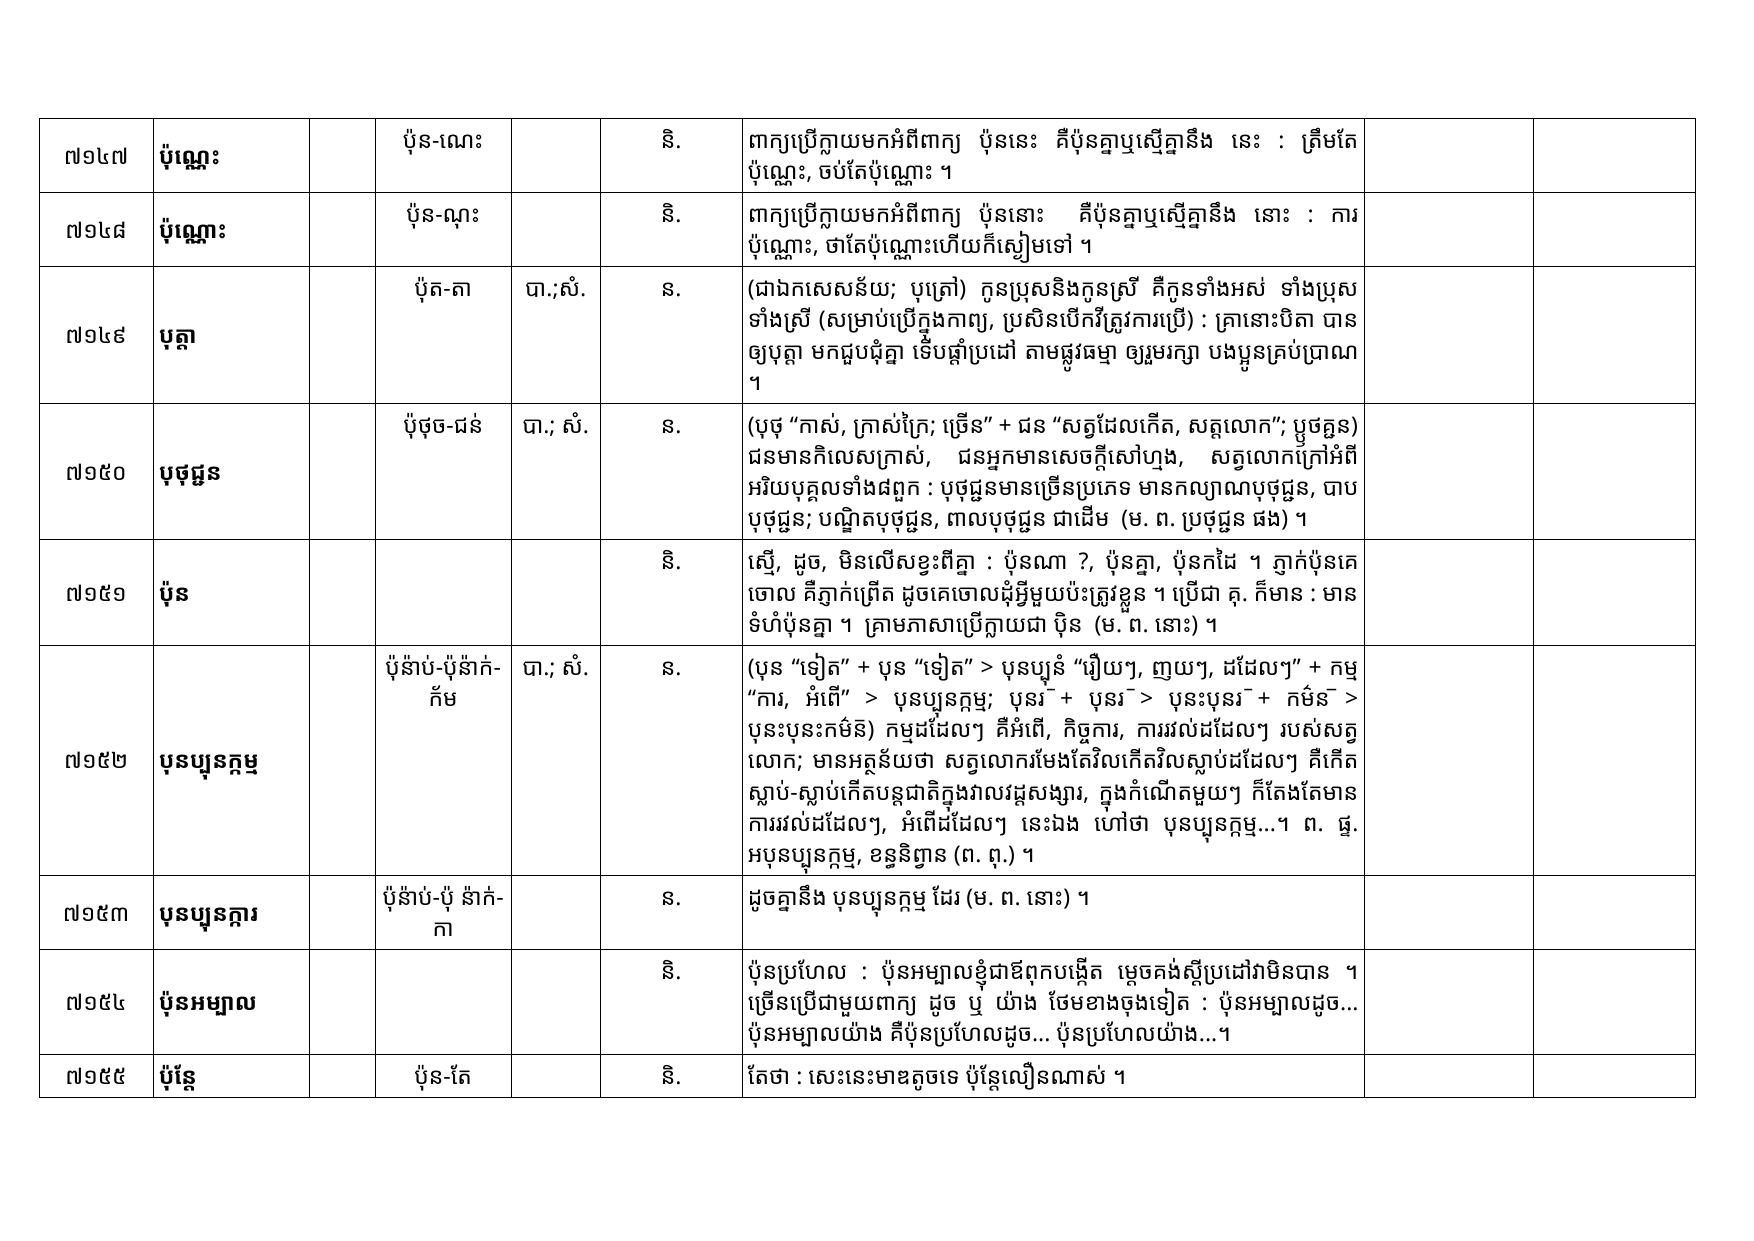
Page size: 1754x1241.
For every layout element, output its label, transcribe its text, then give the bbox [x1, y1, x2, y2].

table_cell [310, 646, 375, 875]
table_cell [310, 193, 375, 266]
table_cell ប៉ុន៉ាប់-ប៉ុ ន៉ាក់-កា [376, 876, 511, 949]
table_cell [310, 950, 375, 1054]
table_cell [1534, 540, 1695, 645]
table_cell ពាក្យ​ប្រើ​ក្លាយ​មក​អំពី​ពាក្យ ប៉ុន​នេះ គឺ​ប៉ុន​គ្នា​ឬ​ស្មើ​គ្នា​នឹង នេះ : ត្រឹមតែ​ប៉ុណ្ណេះ, ចប់​តែ​ប៉ុណ្ណោះ ។ [743, 119, 1364, 192]
table_cell ៧១៤៧ [40, 119, 153, 192]
table_cell [512, 876, 600, 949]
table_cell (បុន “ទៀត” + បុន “ទៀត” > បុនប្បុនំ “រឿយ​ៗ, ញយ​ៗ, ដដែល​ៗ” + កម្ម “ការ, អំពើ” > បុនប្បុនក្កម្ម; បុនរ៑ + បុនរ៑ > បុនះបុនរ៑ + កម៌ន៑ > បុនះបុនះកម៌ន៑) កម្ម​ដដែល​ៗ គឺ​អំពើ, កិច្ចការ, ការ​រវល់​ដដែល​ៗ របស់​សត្វ​លោក; មាន​អត្ថន័យ​ថា សត្វ​លោក​រមែង​តែ​វិល​កើត​វិល​ស្លាប់​ដដែល​ៗ គឺ​កើត​ស្លាប់-ស្លាប់​កើត​បន្ត​ជាតិ​ក្នុង​វាល​វដ្ដសង្សារ, ក្នុង​កំណើត​មួយ​ៗ ក៏​តែងតែ​មាន​ការ​រវល់​ដដែល​ៗ, អំពើ​ដដែល​ៗ នេះ​ឯង ហៅ​ថា បុនប្បុនក្កម្ម...។ ព. ផ្ទ. អបុនប្បុនក្កម្ម, ខន្ធ​និព្វាន (ព. ពុ.) ។ [743, 646, 1364, 875]
table_cell បុត្តា [154, 267, 309, 403]
table_cell ប៉ុន៉ាប់-ប៉ុន៉ាក់-ក័ម [376, 646, 511, 875]
table_cell [512, 540, 600, 645]
table_cell តែ​ថា : សេះ​នេះ​មាឌ​តូច​ទេ ប៉ុន្តែ​លឿន​ណាស់ ។ [743, 1055, 1364, 1097]
table_cell ប៉ុថុច-ជន់ [376, 404, 511, 539]
table_cell [1365, 646, 1533, 875]
table_cell [1365, 267, 1533, 403]
table_cell ដូច​គ្នា​នឹង បុនប្បុនក្កម្ម ដែរ (ម. ព. នោះ) ។ [743, 876, 1364, 949]
table_cell [310, 876, 375, 949]
table_cell ប៉ុត-តា [376, 267, 511, 403]
table_cell [1365, 193, 1533, 266]
table_cell ៧១៥១ [40, 540, 153, 645]
table_cell [1365, 540, 1533, 645]
table_cell បុថុជ្ជន [154, 404, 309, 539]
table_cell បា.; សំ. [512, 404, 600, 539]
table_cell ន. [601, 267, 742, 403]
table_cell និ. [601, 119, 742, 192]
table_cell [1534, 267, 1695, 403]
table_cell [1534, 404, 1695, 539]
table_cell [512, 1055, 600, 1097]
table_cell [512, 119, 600, 192]
table_cell និ. [601, 193, 742, 266]
table_cell [1534, 119, 1695, 192]
table_cell [310, 404, 375, 539]
table_cell (បុថុ “កាស់, ក្រាស់​ក្រៃ; ច្រើន” + ជន “សត្វ​ដែល​កើត, សត្ត​លោក”; ប្ឫថគ្ជន) ជន​មាន​កិលេស​ក្រាស់, ជន​អ្នក​មាន​សេចក្ដី​សៅហ្មង, សត្វ​លោក​ក្រៅ​អំពី​អរិយ​បុគ្គល​ទាំង​៨​ពួក : បុថុជ្ជន​មាន​ច្រើន​ប្រភេទ មាន​កល្យាណ​បុថុជ្ជន, បាប​បុថុជ្ជន; បណ្ឌិត​បុថុជ្ជន, ពាល​បុថុជ្ជន ជាដើម (ម. ព. ប្រថុជ្ជន ផង) ។ [743, 404, 1364, 539]
table_cell [1365, 950, 1533, 1054]
table_cell ៧១៥៣ [40, 876, 153, 949]
table_cell [310, 119, 375, 192]
table_cell ស្មើ, ដូច, មិន​លើស​ខ្វះ​ពី​គ្នា : ប៉ុន​ណា ?, ប៉ុន​គ្នា, ប៉ុន​ក​ដៃ ។ ភ្ញាក់​ប៉ុន​គេ​ចោល គឺ​ភ្ញាក់​ព្រើត ដូច​គេ​ចោល​ដុំ​អ្វី​មួយ​ប៉ះ​ត្រូវ​ខ្លួន​ ។ ប្រើ​ជា គុ. ក៏​មាន : មាន​ទំហំ​ប៉ុន​គ្នា ។ គ្រាម​ភាសា​ប្រើ​ក្លាយ​ជា ប៉ិន (ម. ព. នោះ) ។ [743, 540, 1364, 645]
table_cell ប៉ុណ្ណោះ [154, 193, 309, 266]
table_cell ប៉ុន-ណុះ [376, 193, 511, 266]
table_cell បា.;សំ. [512, 267, 600, 403]
table_cell បុនប្បុនក្ការ [154, 876, 309, 949]
table_cell [512, 950, 600, 1054]
table_cell ៧១៤៩ [40, 267, 153, 403]
table_cell (ជា​ឯកសេស​ន័យ; បុត្រៅ) កូន​ប្រុស​និង​កូន​ស្រី គឺ​កូន​ទាំងអស់ ទាំង​ប្រុស​ទាំង​ស្រី (សម្រាប់​ប្រើ​ក្នុង​កាព្យ, ប្រសិន​បើ​កវី​ត្រូវ​ការ​ប្រើ) : គ្រា​នោះ​បិតា បាន​ឲ្យ​បុត្តា មក​ជួប​ជុំ​គ្នា ទើប​ផ្តាំ​ប្រដៅ​ តាម​ផ្លូវ​ធម្មា ឲ្យ​រួម​រក្សា បង​ប្អូន​គ្រប់​ប្រាណ ។ [743, 267, 1364, 403]
table_cell ពាក្យ​ប្រើ​ក្លាយ​មក​អំពី​ពាក្យ ប៉ុន​នោះ គឺ​ប៉ុន​គ្នា​ឬ​ស្មើ​គ្នា​នឹង នោះ : ការ​ប៉ុណ្ណោះ, ថា​តែ​ប៉ុណ្ណោះ​ហើយ​ក៏​ស្ងៀម​ទៅ ។ [743, 193, 1364, 266]
table_cell [1534, 876, 1695, 949]
table_cell ៧១៥៥ [40, 1055, 153, 1097]
table_cell ប៉ុន-ណេះ [376, 119, 511, 192]
table_cell ៧១៤៨ [40, 193, 153, 266]
table_cell ន. [601, 646, 742, 875]
table_cell [1365, 404, 1533, 539]
table_cell ប៉ុន​ប្រហែល : ប៉ុន​អម្បាល​ខ្ញុំ​ជា​ឪពុក​បង្កើត ម្ដេច​គង់​ស្ដី​ប្រដៅ​វា​មិន​បាន ។ ច្រើន​ប្រើ​ជាមួយ​ពាក្យ ដូច ឬ យ៉ាង ថែម​ខាង​ចុង​ទៀត : ប៉ុន​អម្បាល​ដូច... ប៉ុន​អម្បាល​យ៉ាង គឺ​ប៉ុន​ប្រហែល​ដូច... ប៉ុន​ប្រហែល​យ៉ាង...។ [743, 950, 1364, 1054]
table_cell បុនប្បុនក្កម្ម [154, 646, 309, 875]
table_cell ន. [601, 404, 742, 539]
table_cell ៧១៥៤ [40, 950, 153, 1054]
table_cell [1534, 1055, 1695, 1097]
table_cell [310, 267, 375, 403]
table_cell [376, 540, 511, 645]
table_cell ប៉ុន-តែ [376, 1055, 511, 1097]
table_cell ប៉ុន្តែ [154, 1055, 309, 1097]
table_cell ប៉ុន [154, 540, 309, 645]
table_cell [376, 950, 511, 1054]
table_cell ៧១៥០ [40, 404, 153, 539]
table_cell [1534, 646, 1695, 875]
table_cell ប៉ុណ្ណេះ [154, 119, 309, 192]
table_cell [310, 1055, 375, 1097]
table_cell [512, 193, 600, 266]
table_cell [1534, 193, 1695, 266]
table_cell ន. [601, 876, 742, 949]
table_cell បា.; សំ. [512, 646, 600, 875]
table_cell ប៉ុន​អម្បាល [154, 950, 309, 1054]
table_cell [1365, 876, 1533, 949]
table_cell ៧១៥២ [40, 646, 153, 875]
table_cell និ. [601, 540, 742, 645]
table_cell [1534, 950, 1695, 1054]
table_cell និ. [601, 950, 742, 1054]
table_cell និ. [601, 1055, 742, 1097]
table_cell [1365, 119, 1533, 192]
table_cell [310, 540, 375, 645]
table_cell [1365, 1055, 1533, 1097]
